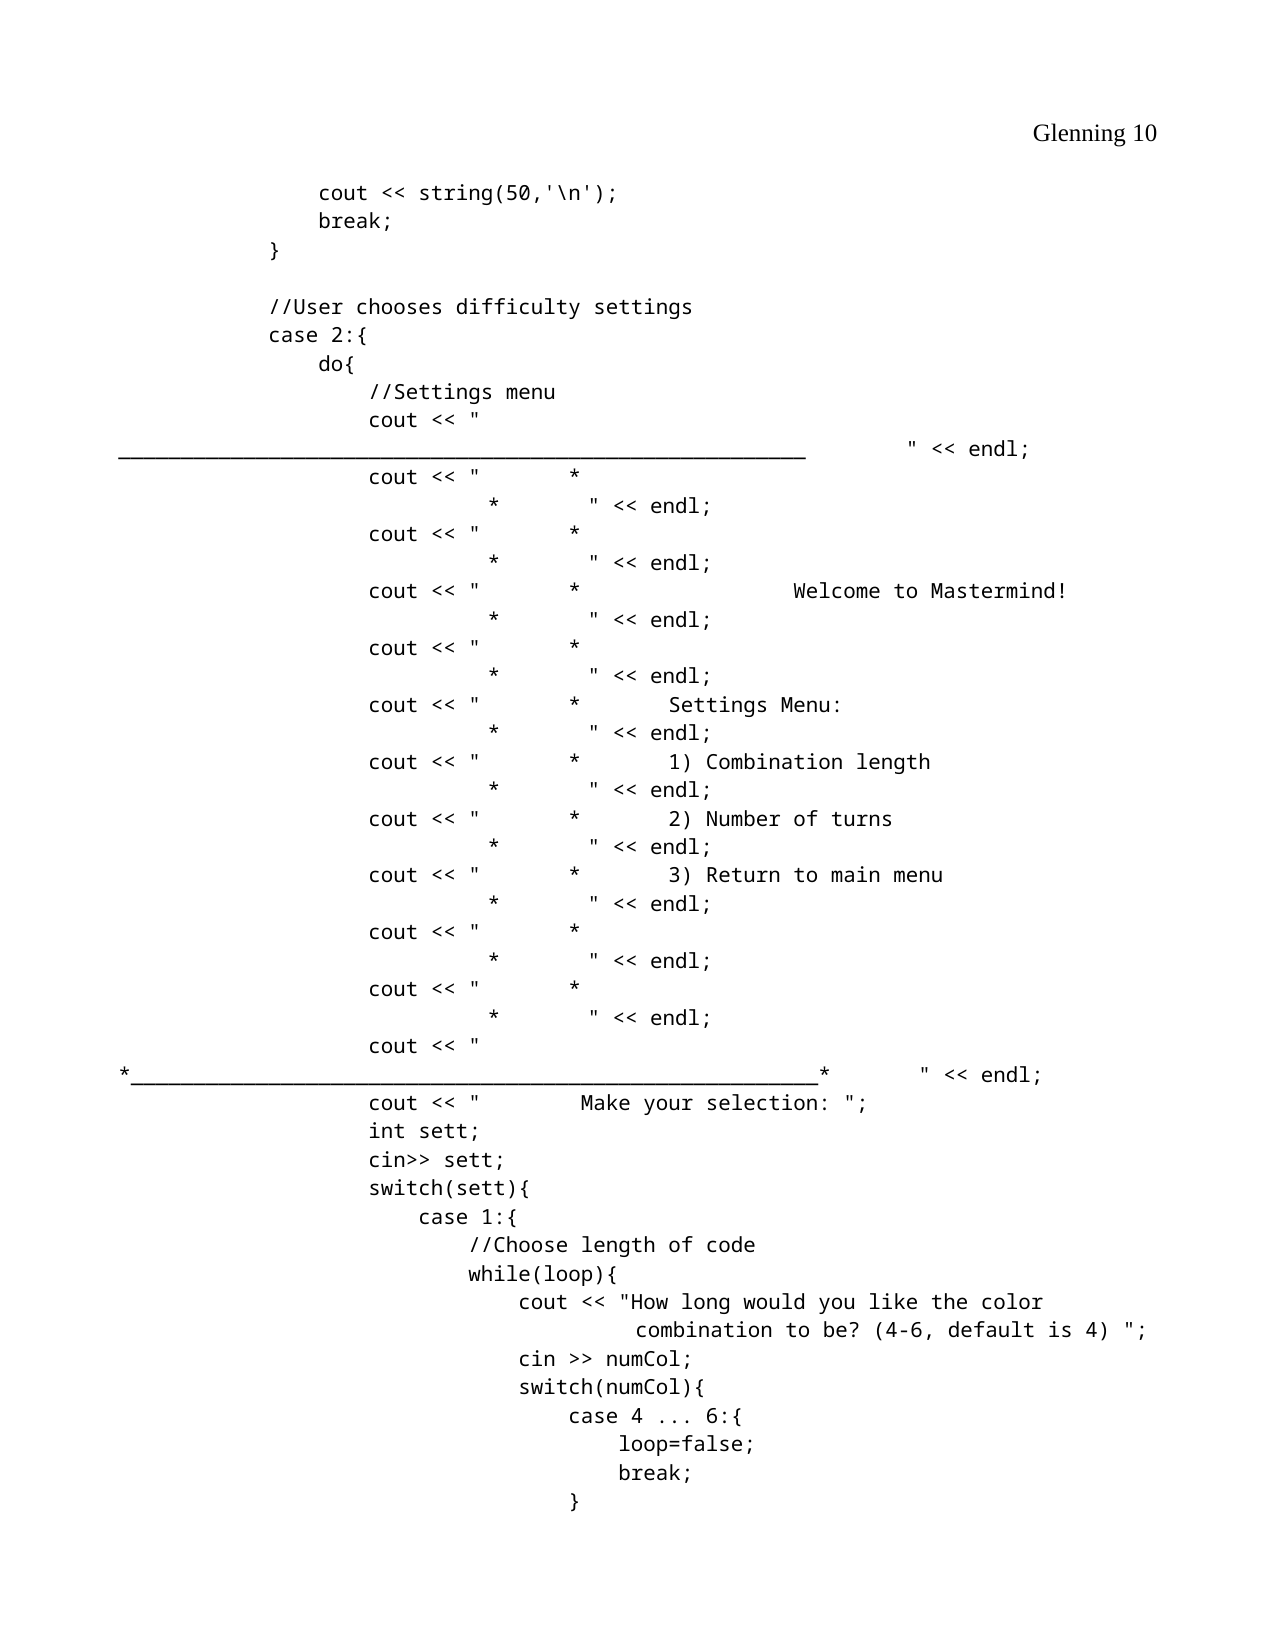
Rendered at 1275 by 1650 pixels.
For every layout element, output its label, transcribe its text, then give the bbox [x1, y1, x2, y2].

text //Settings menu [118, 377, 1157, 406]
text //Choose length of code [118, 1230, 1157, 1259]
text cout << " * Settings Menu: * " << endl; [118, 690, 1157, 747]
text break; [118, 207, 1157, 235]
text while(loop){ [118, 1259, 1157, 1287]
text case 2:{ [118, 320, 1157, 349]
text cout << " * 3) Return to main menu * " << endl; [118, 861, 1157, 917]
text cout << " *_______________________________________________________* " << endl; [118, 1031, 1157, 1088]
text cout << " * * " << endl; [118, 917, 1157, 974]
text cout << " * * " << endl; [118, 519, 1157, 576]
text cout << " * * " << endl; [118, 633, 1157, 690]
text case 1:{ [118, 1202, 1157, 1230]
text cout << "How long would you like the color combination to be? (4-6, default is 4) "; [118, 1287, 1157, 1344]
text int sett; [118, 1117, 1157, 1145]
text do{ [118, 349, 1157, 377]
text switch(numCol){ [118, 1372, 1157, 1401]
text cout << string(50,'\n'); [118, 178, 1157, 207]
text cout << " Make your selection: "; [118, 1088, 1157, 1117]
text cout << " * Welcome to Mastermind! * " << endl; [118, 576, 1157, 633]
text case 4 ... 6:{ [118, 1401, 1157, 1429]
text //User chooses difficulty settings [118, 292, 1157, 320]
text cin >> numCol; [118, 1344, 1157, 1372]
text switch(sett){ [118, 1173, 1157, 1202]
text break; [118, 1458, 1157, 1486]
text cout << " * * " << endl; [118, 974, 1157, 1031]
text cin>> sett; [118, 1145, 1157, 1173]
text cout << " * 1) Combination length * " << endl; [118, 747, 1157, 804]
text cout << " * 2) Number of turns * " << endl; [118, 804, 1157, 861]
text } [118, 235, 1157, 263]
text cout << " _______________________________________________________ " << endl; [118, 406, 1157, 462]
text loop=false; [118, 1429, 1157, 1458]
text } [118, 1486, 1157, 1515]
text cout << " * * " << endl; [118, 462, 1157, 519]
